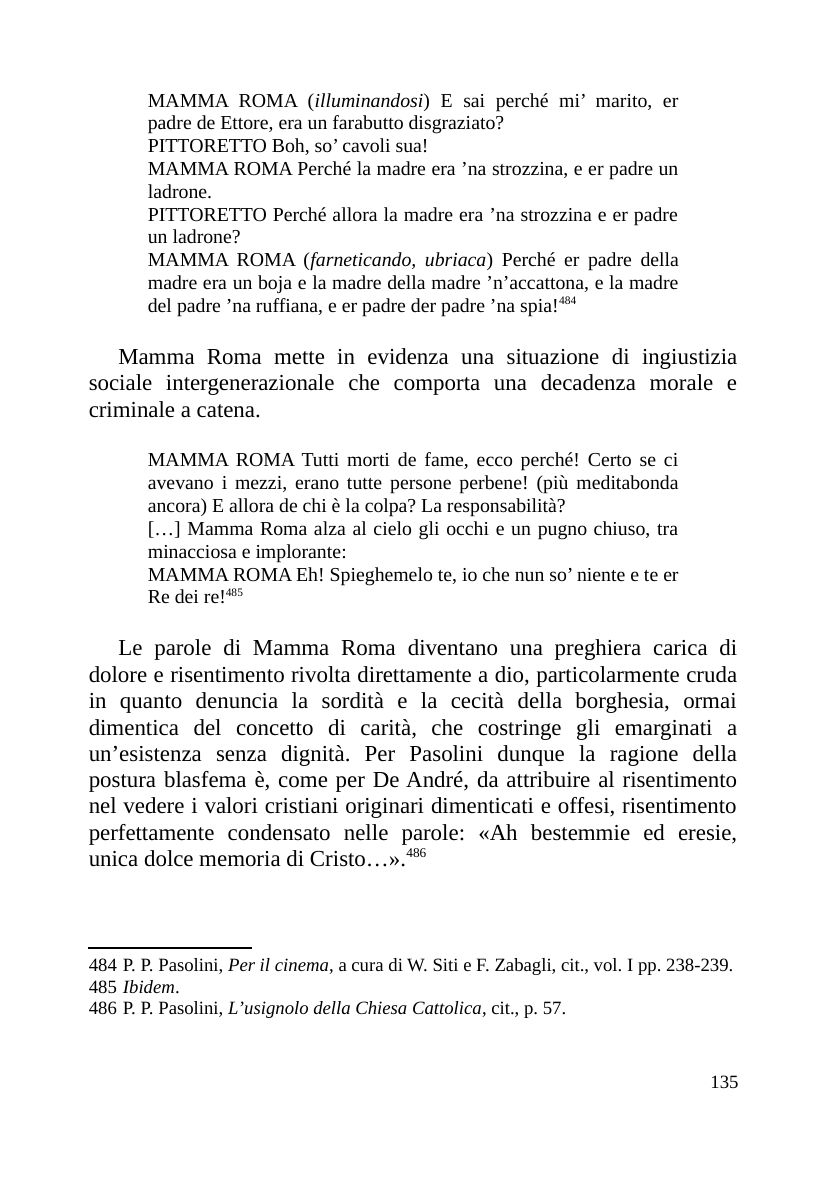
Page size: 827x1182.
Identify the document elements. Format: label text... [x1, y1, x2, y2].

text Mamma Roma mette in evidenza una situazione di ingiustizia sociale intergenerazionale che comporta una decadenza morale e criminale a catena. [88, 343, 738, 422]
text […] Mamma Roma alza al cielo gli occhi e un pugno chiuso, tra minacciosa e implorante: [148, 517, 679, 562]
text PITTORETTO Perché allora la madre era ’na strozzina e er padre un ladrone? [148, 203, 679, 248]
text MAMMA ROMA Perché la madre era ’na strozzina, e er padre un ladrone. [148, 157, 679, 203]
text Le parole di Mamma Roma diventano una preghiera carica di dolore e risentimento rivolta direttamente a dio, particolarmente cruda in quanto denuncia la sordità e la cecità della borghesia, ormai dimentica del concetto di carità, che costringe gli emarginati a un’esistenza senza dignità. Per Pasolini dunque la ragione della postura blasfema è, come per De André, da attribuire al risentimento nel vedere i valori cristiani originari dimenticati e offesi, risentimento perfettamente condensato nelle parole: «Ah bestemmie ed eresie, unica dolce memoria di Cristo…». [88, 634, 738, 872]
text MAMMA ROMA Tutti morti de fame, ecco perché! Certo se ci avevano i mezzi, erano tutte persone perbene! (più meditabonda ancora) E allora de chi è la colpa? La responsabilità? [148, 448, 679, 517]
text MAMMA ROMA (illuminandosi) E sai perché mi’ marito, er padre de Ettore, era un farabutto disgraziato? [148, 88, 679, 134]
text MAMMA ROMA (farneticando, ubriaca) Perché er padre della madre era un boja e la madre della madre ’n’accattona, e la madre del padre ’na ruffiana, e er padre der padre ’na spia! [148, 248, 679, 317]
text P. P. Pasolini, Per il cinema, a cura di W. Siti e F. Zabagli, cit., vol. I pp. 238-239. [88, 954, 738, 976]
text PITTORETTO Boh, so’ cavoli sua! [148, 134, 679, 157]
text MAMMA ROMA Eh! Spieghemelo te, io che nun so’ niente e te er Re dei re! [148, 562, 679, 608]
text P. P. Pasolini, L’usignolo della Chiesa Cattolica, cit., p. 57. [88, 997, 738, 1019]
text Ibidem. [88, 976, 738, 997]
